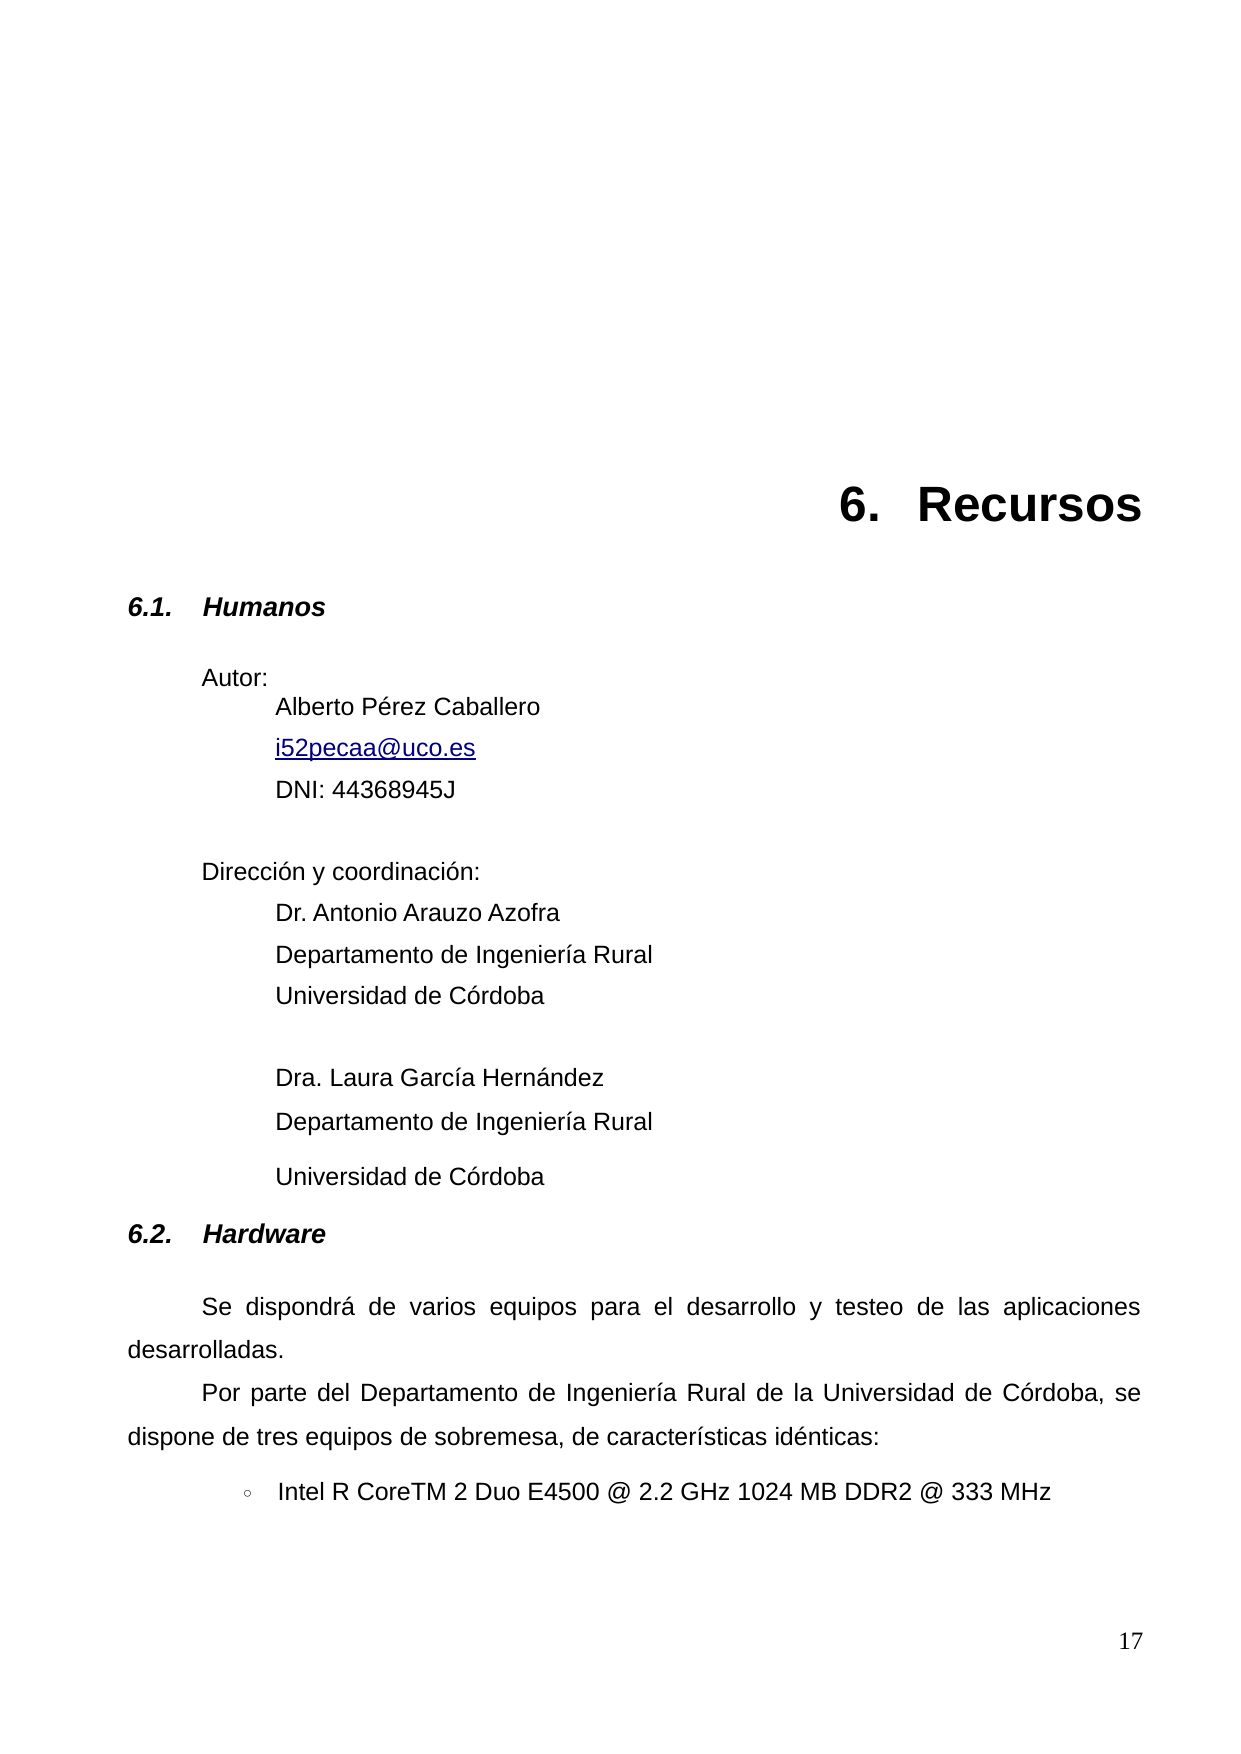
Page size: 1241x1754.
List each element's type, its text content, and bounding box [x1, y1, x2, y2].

text i52pecaa@uco.es [127, 733, 1143, 762]
text Dra. Laura García Hernández [127, 1063, 1143, 1092]
text Alberto Pérez Caballero [127, 692, 1143, 721]
text Departamento de Ingeniería Rural [127, 940, 1143, 968]
text Dirección y coordinación: [127, 857, 1143, 886]
subtitle Recursos [127, 475, 1143, 532]
text Autor: [127, 663, 1143, 692]
text Departamento de Ingeniería Rural [127, 1107, 1143, 1135]
list Intel R CoreTM 2 Duo E4500 @ 2.2 GHz 1024 MB DDR2 @ 333 MHz [240, 1477, 1143, 1506]
subtitle Hardware [127, 1218, 1143, 1249]
text Dr. Antonio Arauzo Azofra [127, 898, 1143, 927]
text DNI: 44368945J [127, 775, 1143, 803]
subtitle Humanos [127, 591, 1143, 622]
text Se dispondrá de varios equipos para el desarrollo y testeo de las aplicaciones desarrolladas. [127, 1292, 1143, 1364]
text Universidad de Córdoba [127, 981, 1143, 1010]
text Universidad de Córdoba [127, 1162, 1143, 1191]
text Por parte del Departamento de Ingeniería Rural de la Universidad de Córdoba, se dispone de tres equipos de sobremesa, de características idénticas: [127, 1378, 1143, 1450]
